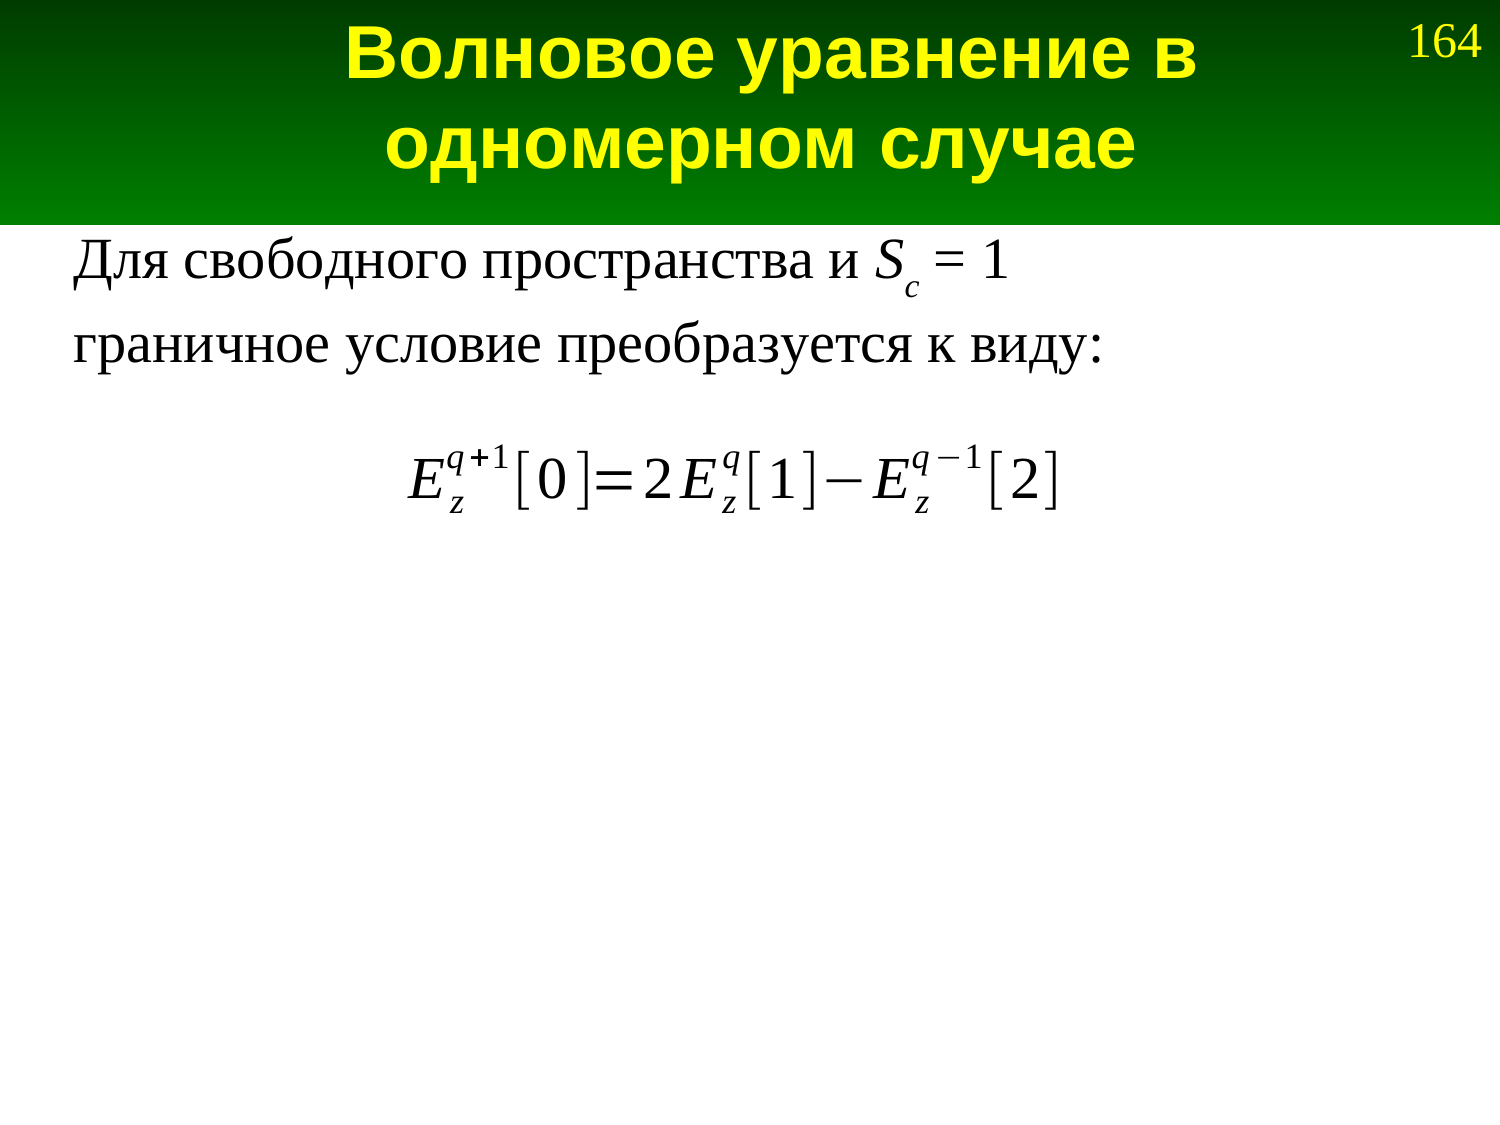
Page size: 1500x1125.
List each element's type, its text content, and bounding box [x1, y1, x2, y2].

chart [389, 435, 1075, 520]
title Волновое уравнение в одномерном случае [123, 0, 1399, 192]
text_box Для свободного пространства и Sc = 1 граничное условие преобразуется к виду: [59, 212, 1441, 384]
